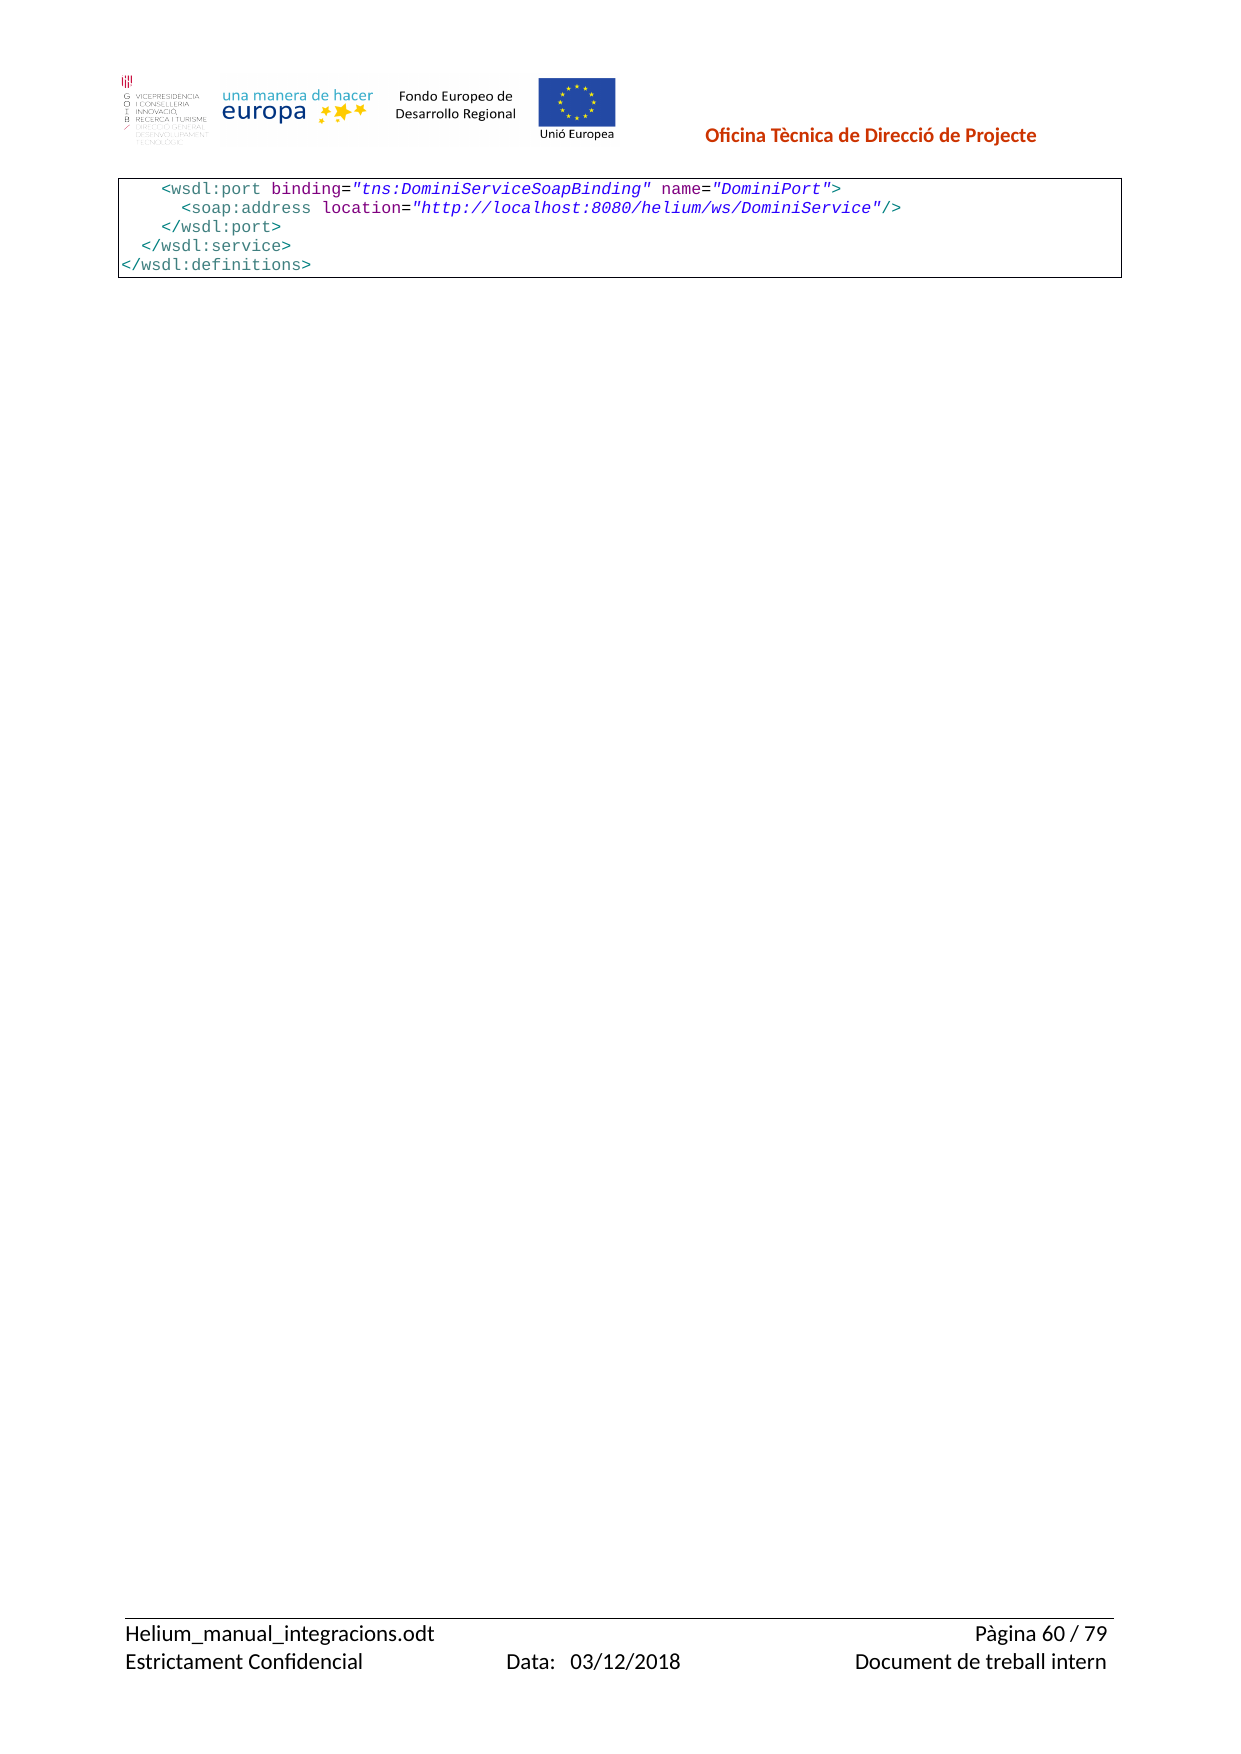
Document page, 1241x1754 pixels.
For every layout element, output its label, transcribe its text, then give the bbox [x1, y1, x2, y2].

picture [219, 73, 621, 147]
text </wsdl:service> [119, 234, 1121, 253]
picture [118, 73, 213, 147]
text <soap:address location="http://localhost:8080/helium/ws/DominiService"/> [119, 197, 1121, 215]
text <wsdl:port binding="tns:DominiServiceSoapBinding" name="DominiPort"> [119, 179, 1121, 197]
text </wsdl:port> [119, 215, 1121, 234]
text </wsdl:definitions> [119, 253, 1121, 277]
